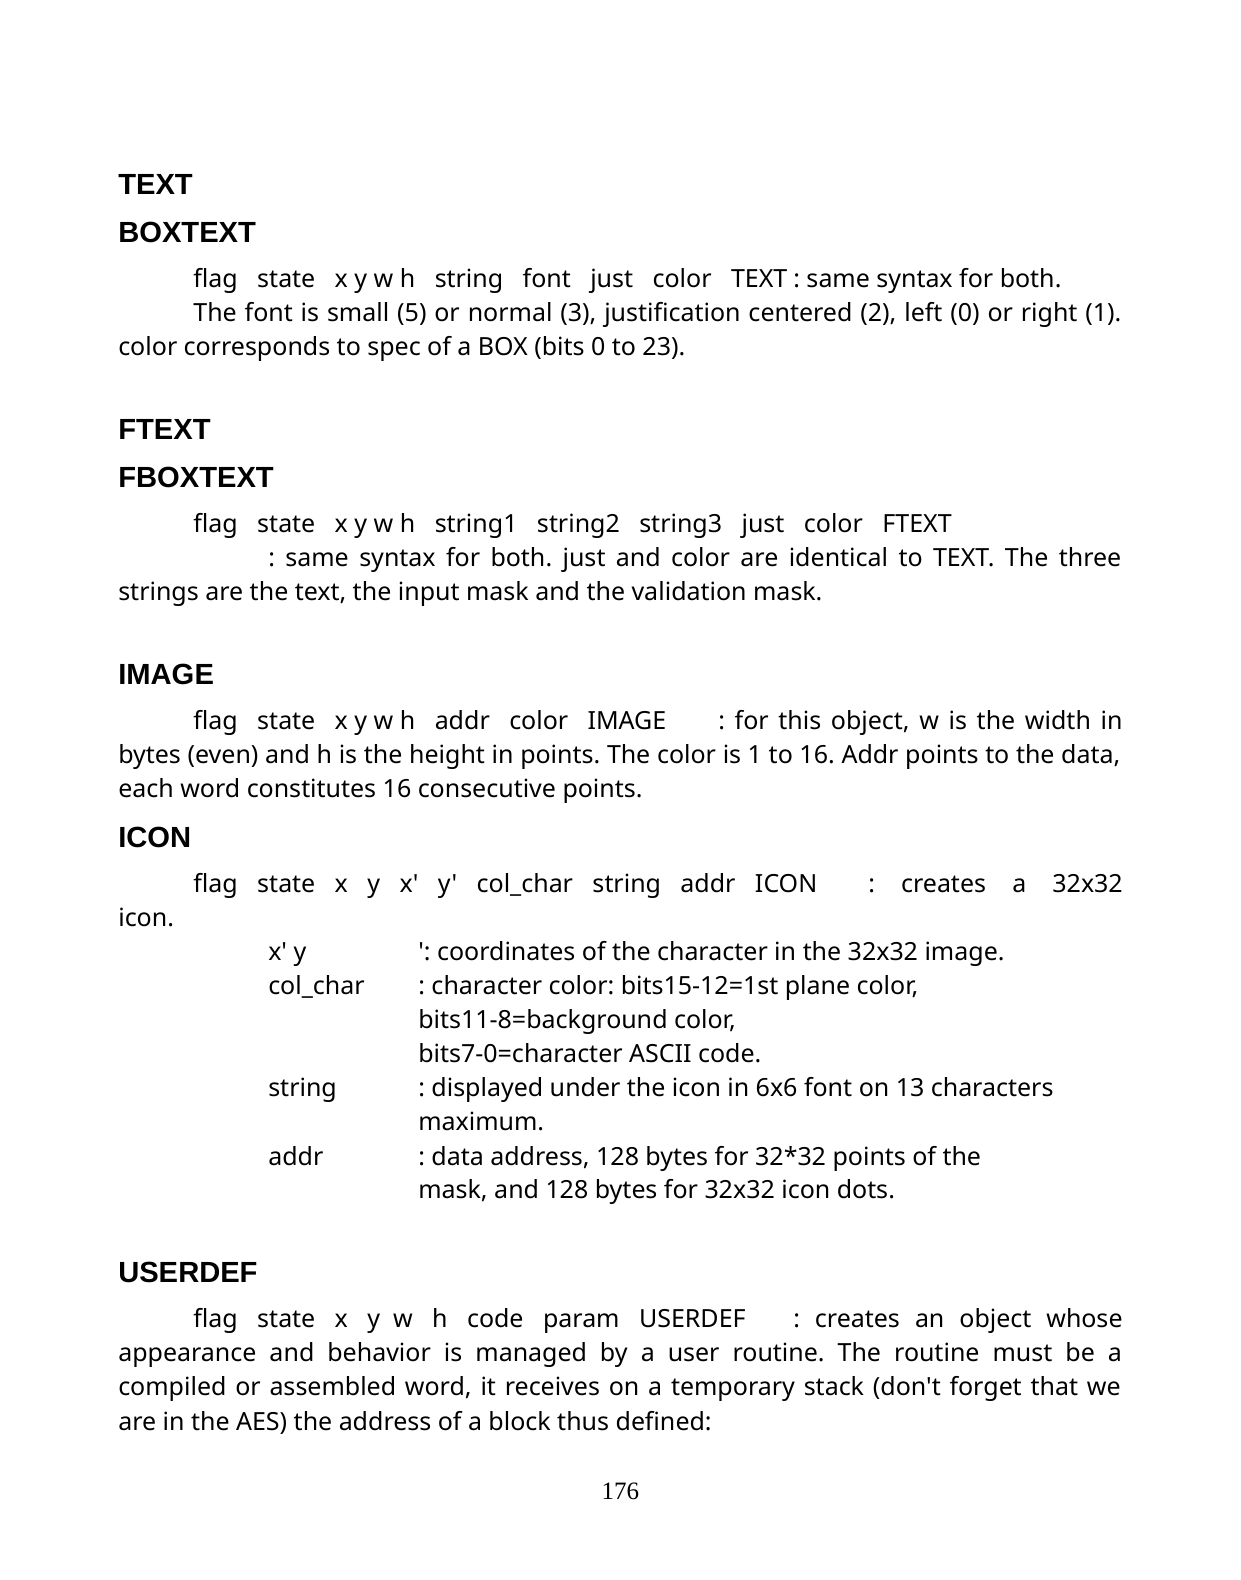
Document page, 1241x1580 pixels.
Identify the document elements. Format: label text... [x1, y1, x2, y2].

text x' y ': coordinates of the character in the 32x32 image. [118, 934, 1123, 968]
text flag state x y x' y' col_char string addr ICON : creates a 32x32 icon. [118, 866, 1123, 934]
subtitle USERDEF [118, 1255, 1122, 1288]
text flag state x y w h addr color IMAGE : for this object, w is the width in bytes (even) and h is the height in points. The color is 1 to 16. Addr points to the data, each word constitutes 16 consecutive points. [118, 703, 1123, 805]
subtitle IMAGE [118, 657, 1122, 690]
text maximum. [118, 1104, 1123, 1138]
subtitle BOXTEXT [118, 215, 1122, 248]
text flag state x y w h code param USERDEF : creates an object whose appearance and behavior is managed by a user routine. The routine must be a compiled or assembled word, it receives on a temporary stack (don't forget that we are in the AES) the address of a block thus defined: [118, 1301, 1123, 1437]
text mask, and 128 bytes for 32x32 icon dots. [118, 1172, 1123, 1206]
text bits7-0=character ASCII code. [118, 1036, 1123, 1070]
text The font is small (5) or normal (3), justification centered (2), left (0) or right (1). color corresponds to spec of a BOX (bits 0 to 23). [118, 295, 1123, 363]
subtitle TEXT [118, 167, 1122, 200]
subtitle FTEXT [118, 412, 1122, 445]
text flag state x y w h string font just color TEXT : same syntax for both. [118, 261, 1123, 295]
text flag state x y w h string1 string2 string3 just color FTEXT : same syntax for both. just and color are identical to TEXT. The three strings are the text, the input mask and the validation mask. [118, 506, 1123, 608]
subtitle FBOXTEXT [118, 460, 1122, 493]
text addr : data address, 128 bytes for 32*32 points of the [118, 1138, 1123, 1172]
text bits11-8=background color, [118, 1002, 1123, 1036]
subtitle ICON [118, 819, 1122, 853]
text string : displayed under the icon in 6x6 font on 13 characters [118, 1070, 1123, 1104]
text col_char : character color: bits15-12=1st plane color, [118, 968, 1123, 1002]
